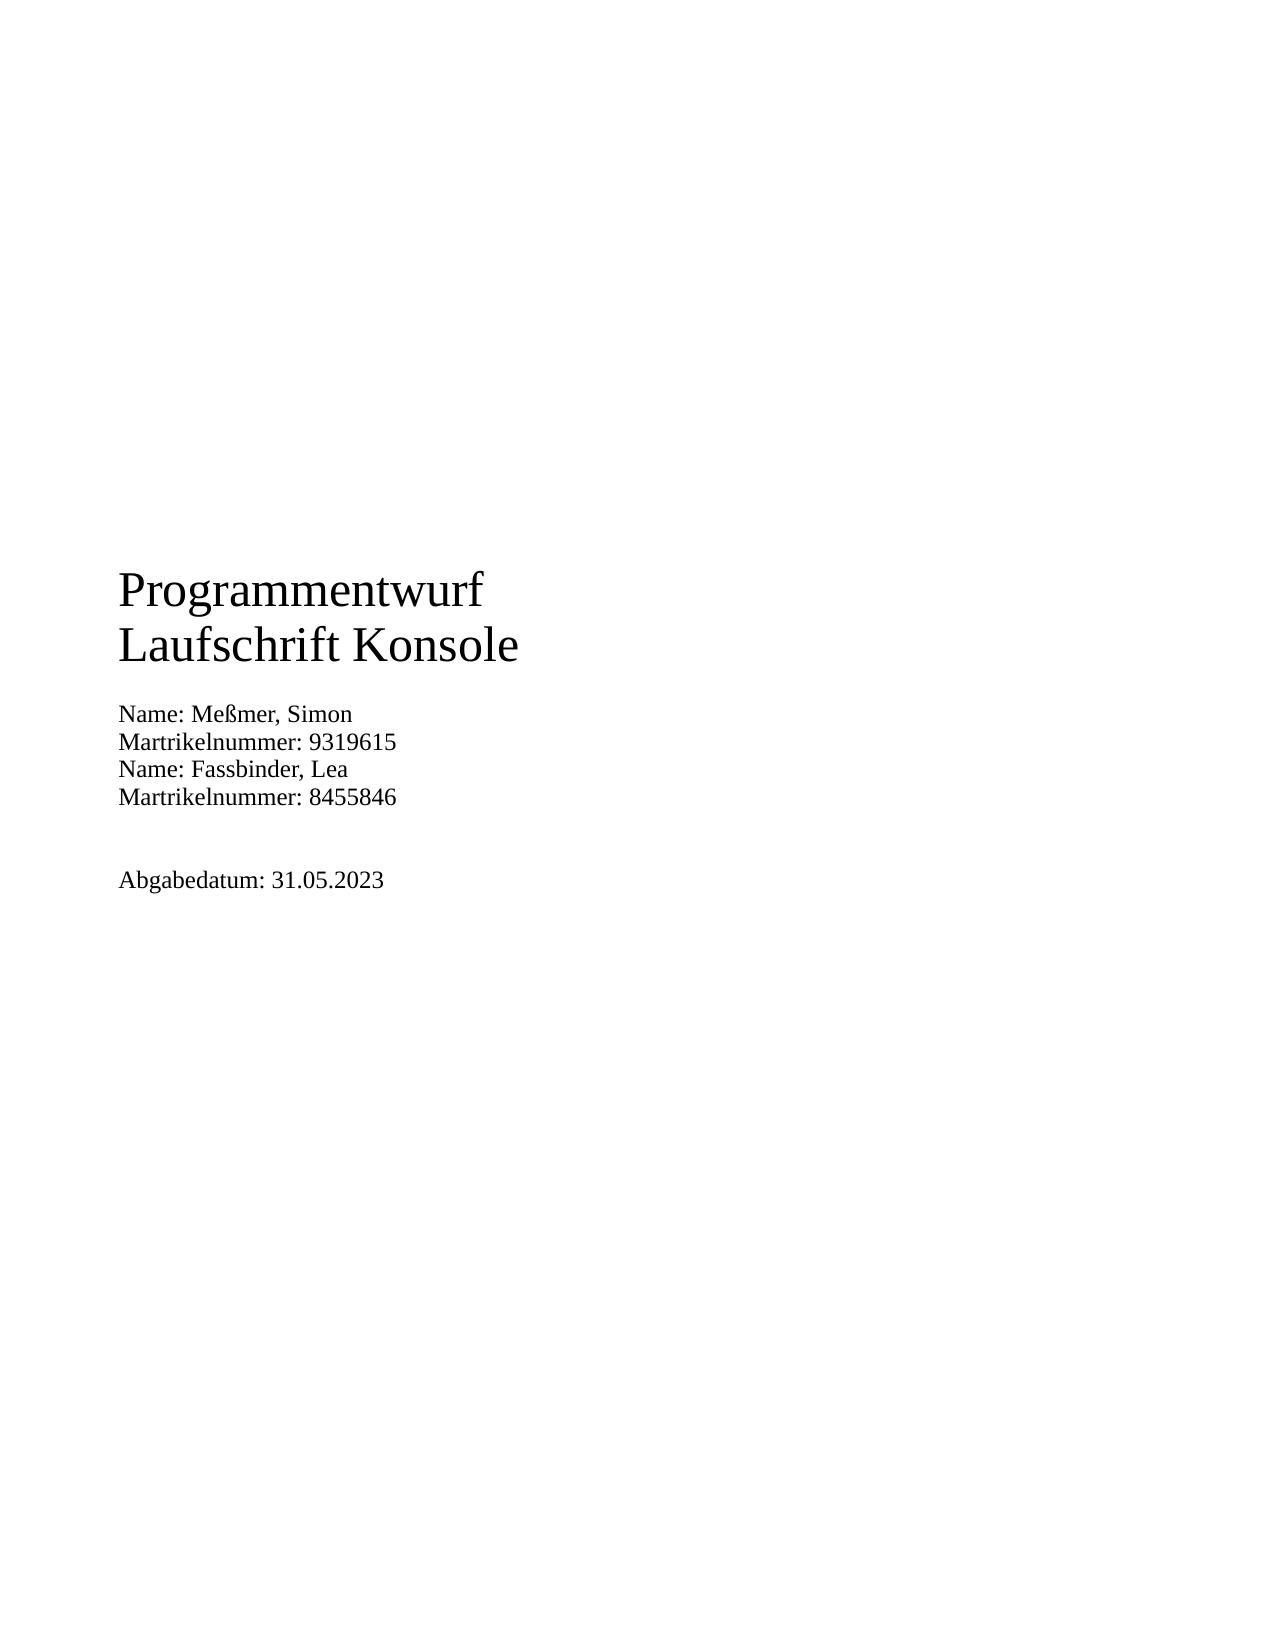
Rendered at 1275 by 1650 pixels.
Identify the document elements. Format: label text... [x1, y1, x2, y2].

text Name: Fassbinder, Lea Martrikelnummer: 8455846 [118, 755, 1157, 811]
text Laufschrift Konsole [118, 617, 1157, 672]
text Abgabedatum: 31.05.2023 [118, 866, 1157, 894]
text Name: Meßmer, Simon Martrikelnummer: 9319615 [118, 700, 1157, 755]
text Programmentwurf [118, 561, 1157, 617]
